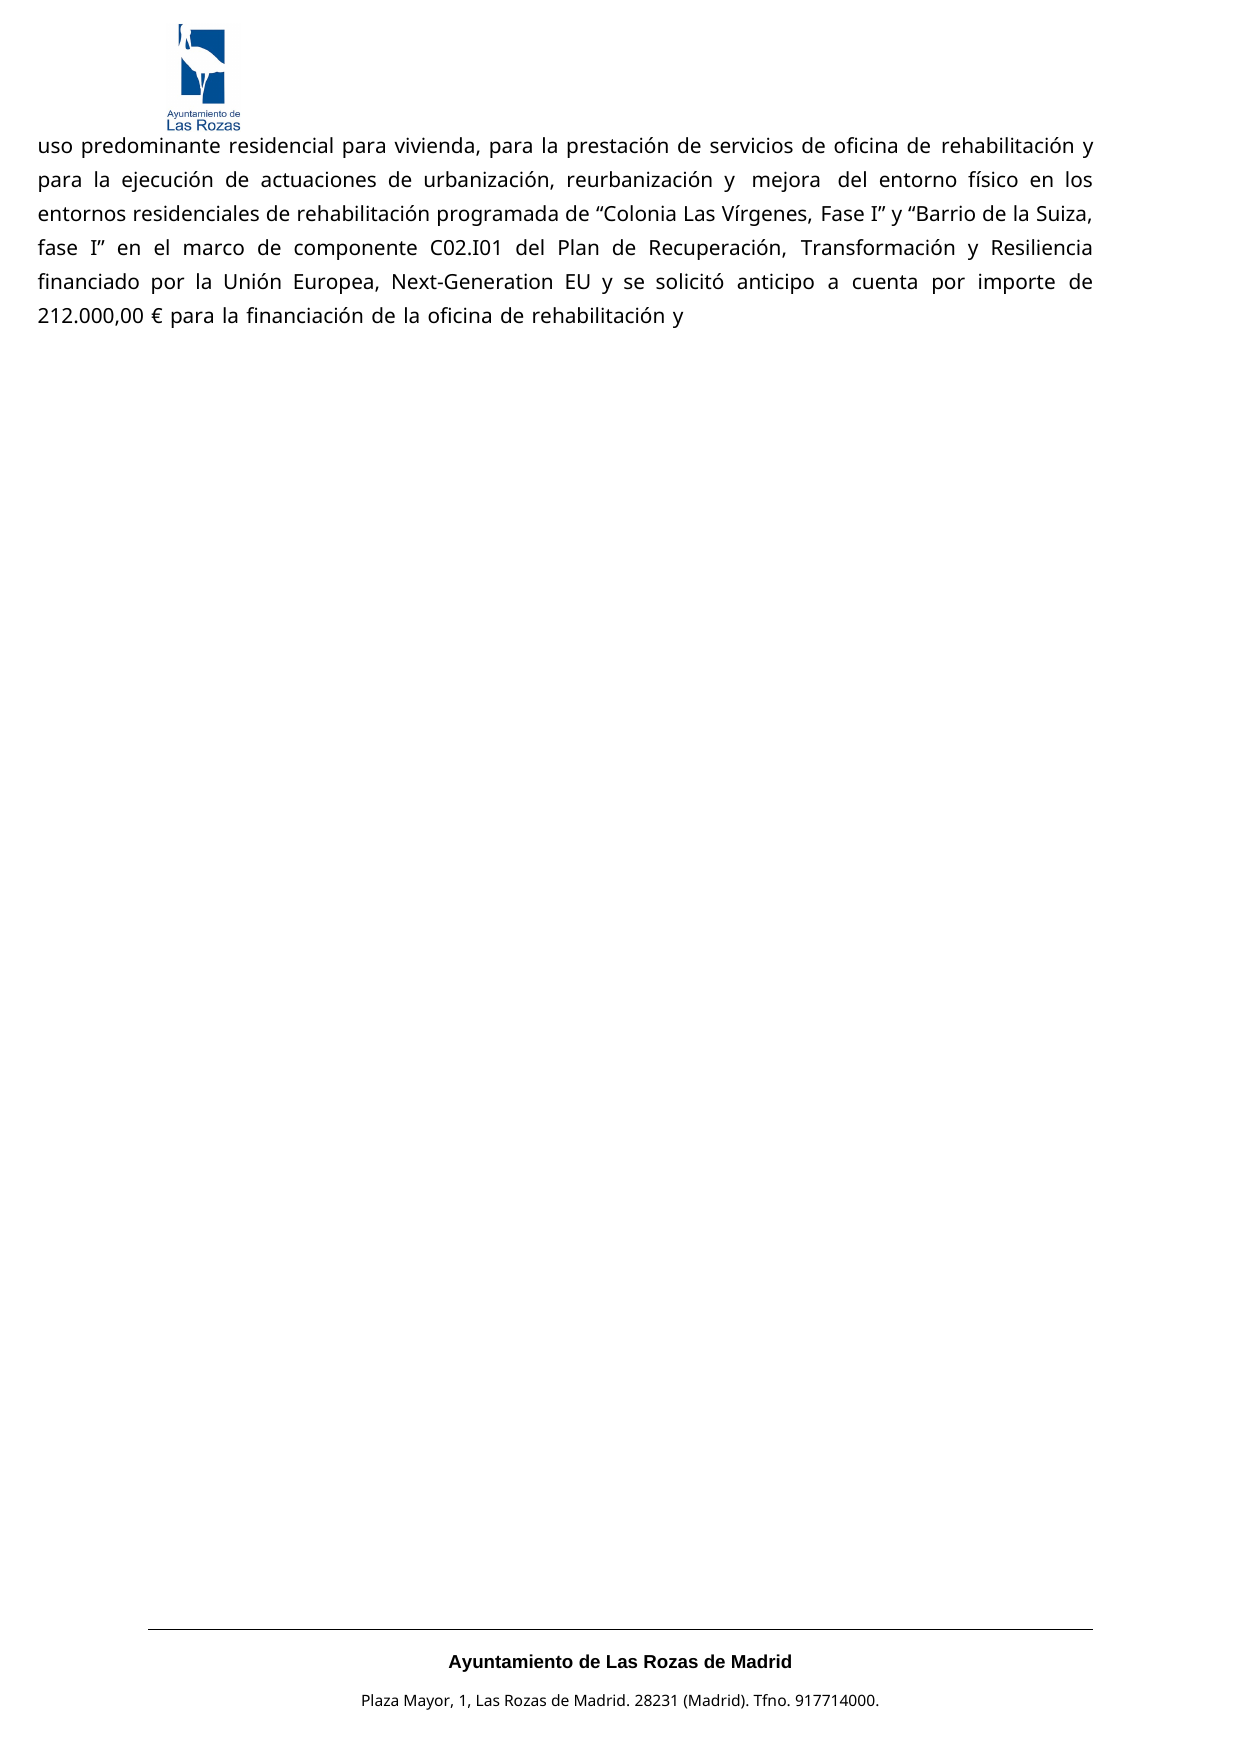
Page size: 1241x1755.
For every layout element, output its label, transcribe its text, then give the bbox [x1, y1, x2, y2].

list uso predominante residencial para vivienda, para la prestación de servicios de oficina de rehabilitación y para la ejecución de actuaciones de urbanización, reurbanización y mejora del entorno físico en los entornos residenciales de rehabilitación programada de “Colonia Las Vírgenes, Fase I” y “Barrio de la Suiza, fase I” en el marco de componente C02.I01 del Plan de Recuperación, Transformación y Resiliencia financiado por la Unión Europea, Next-Generation EU y se solicitó anticipo a cuenta por importe de 212.000,00 € para la financiación de la oficina de rehabilitación y [37, 131, 1093, 330]
